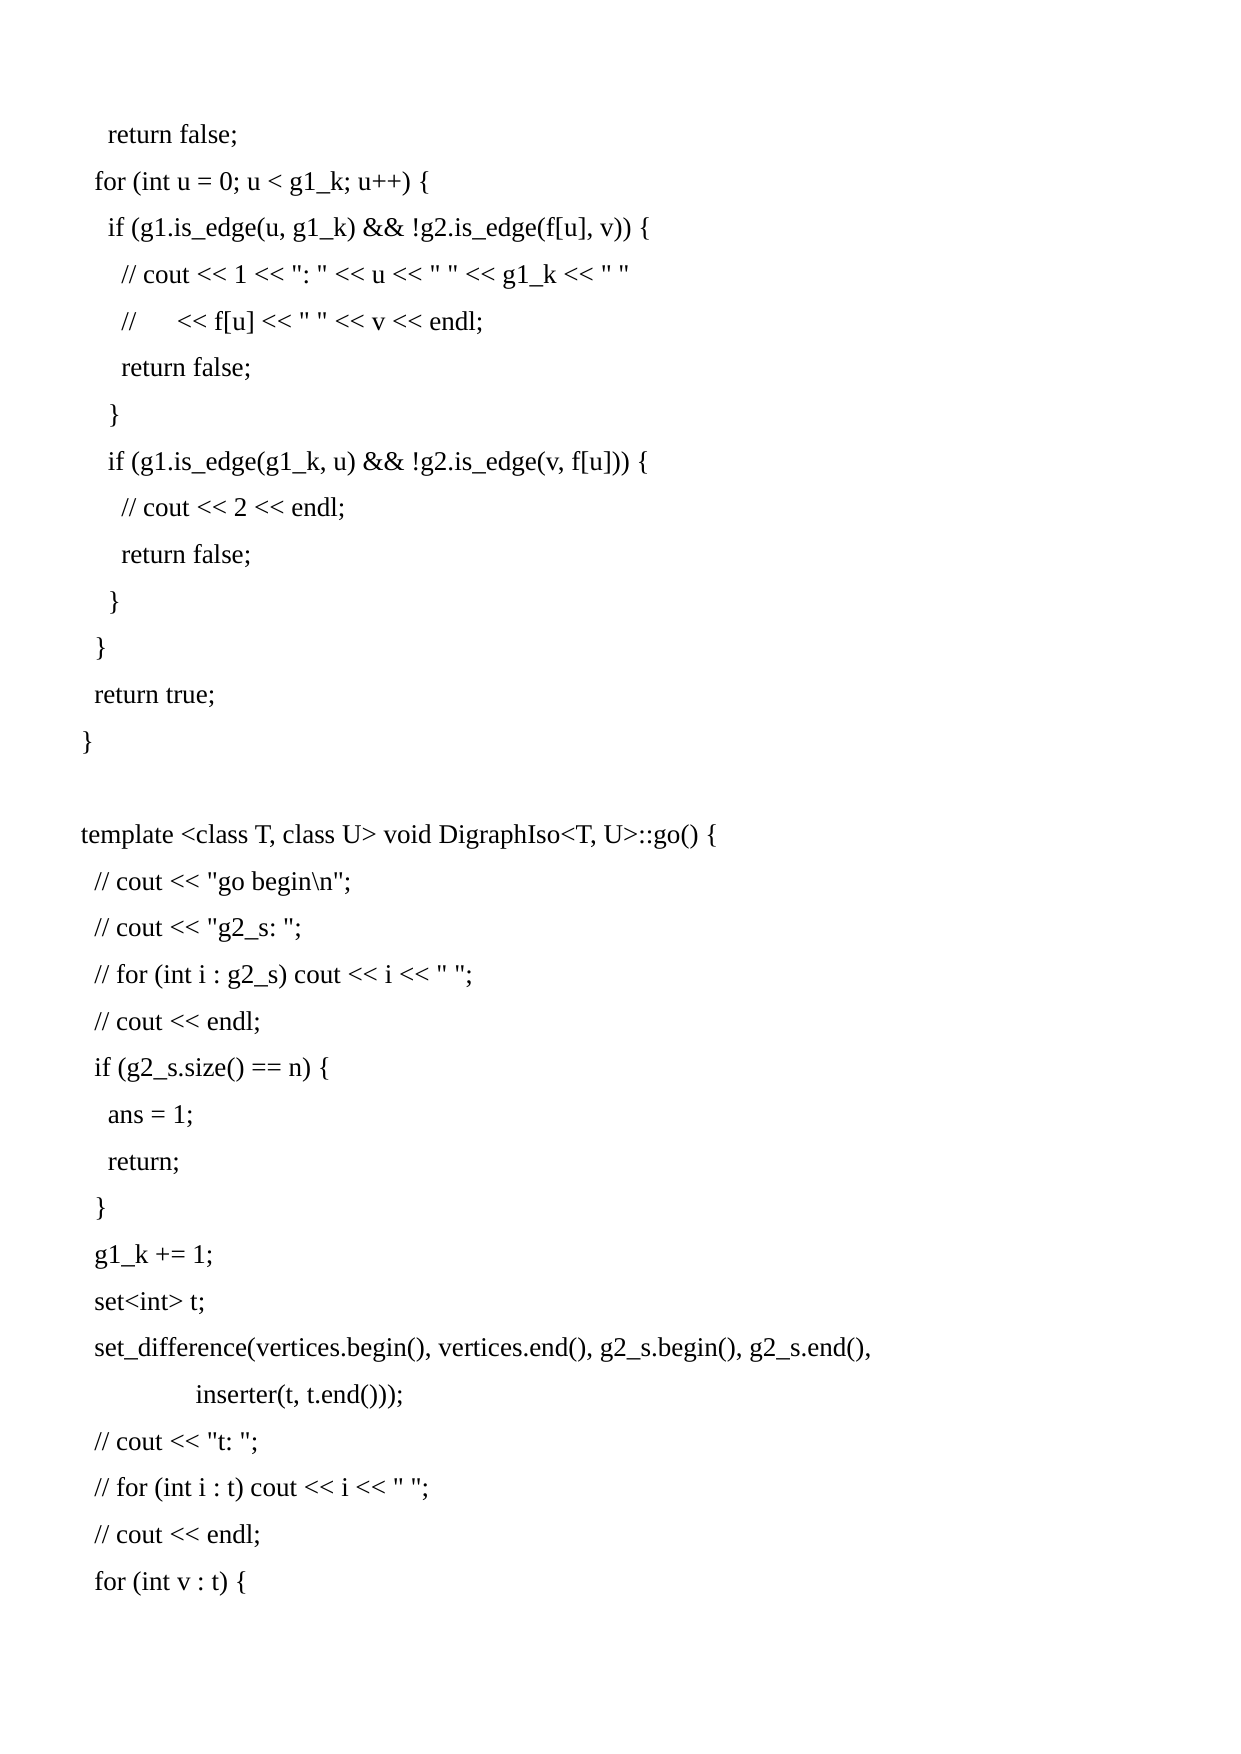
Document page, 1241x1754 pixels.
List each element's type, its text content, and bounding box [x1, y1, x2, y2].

list // << f[u] << " " << v << endl; [81, 305, 1122, 336]
list return false; [81, 538, 1122, 569]
list ans = 1; [81, 1098, 1122, 1129]
list inserter(t, t.end())); [81, 1378, 1122, 1409]
list if (g1.is_edge(u, g1_k) && !g2.is_edge(f[u], v)) { [81, 211, 1122, 243]
list // cout << endl; [81, 1005, 1122, 1036]
list // cout << "t: "; [81, 1425, 1122, 1456]
list return false; [81, 351, 1122, 383]
list for (int v : t) { [81, 1565, 1122, 1596]
list // cout << 2 << endl; [81, 491, 1122, 523]
list } [81, 1191, 1122, 1223]
list g1_k += 1; [81, 1238, 1122, 1269]
list // cout << "go begin\n"; [81, 865, 1122, 896]
list // cout << 1 << ": " << u << " " << g1_k << " " [81, 258, 1122, 289]
list } [81, 631, 1122, 663]
list for (int u = 0; u < g1_k; u++) { [81, 165, 1122, 196]
list return; [81, 1145, 1122, 1176]
list set_difference(vertices.begin(), vertices.end(), g2_s.begin(), g2_s.end(), [81, 1331, 1122, 1363]
list set<int> t; [81, 1285, 1122, 1316]
list // for (int i : g2_s) cout << i << " "; [81, 958, 1122, 989]
list // for (int i : t) cout << i << " "; [81, 1471, 1122, 1503]
list } [81, 585, 1122, 616]
list return true; [81, 678, 1122, 709]
list template <class T, class U> void DigraphIso<T, U>::go() { [81, 818, 1122, 849]
list return false; [81, 118, 1122, 149]
list if (g2_s.size() == n) { [81, 1051, 1122, 1083]
list // cout << endl; [81, 1518, 1122, 1549]
list } [81, 725, 1122, 756]
list // cout << "g2_s: "; [81, 911, 1122, 943]
list if (g1.is_edge(g1_k, u) && !g2.is_edge(v, f[u])) { [81, 445, 1122, 476]
list } [81, 398, 1122, 429]
